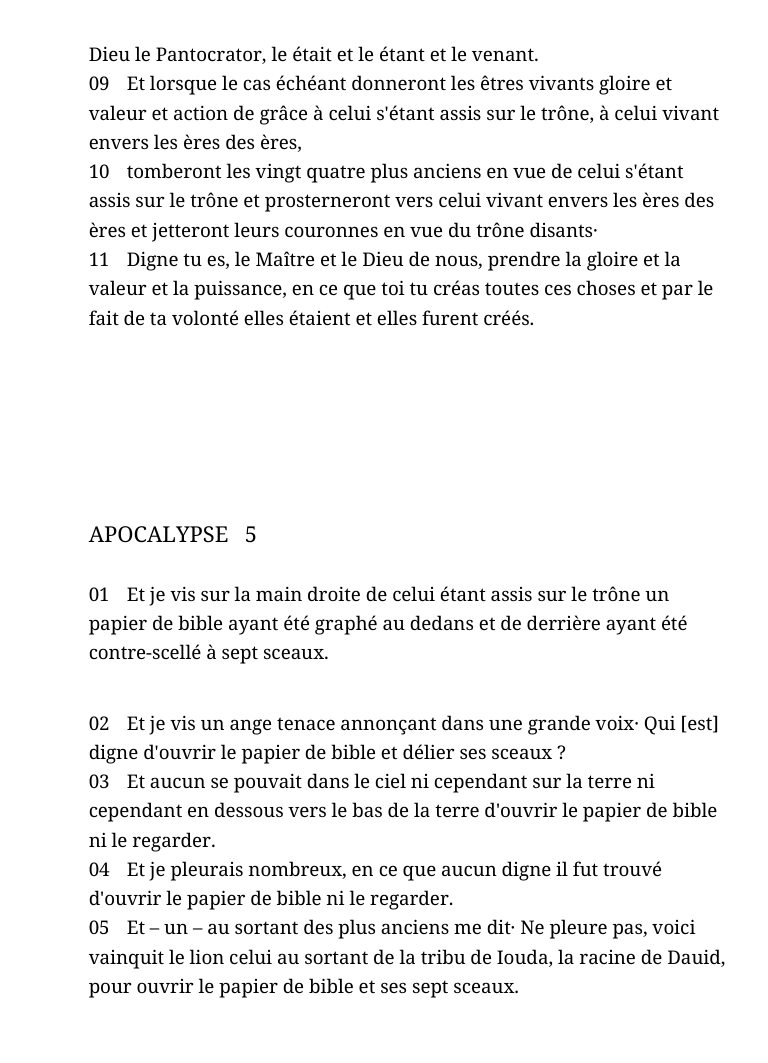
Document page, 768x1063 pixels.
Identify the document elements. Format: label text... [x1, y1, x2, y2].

text 01 Et je vis sur la main droite de celui étant assis sur le trône un papier de bible ayant été graphé au dedans et de derrière ayant été contre-scellé à sept sceaux. [88, 554, 726, 692]
text Dieu le Pantocrator, le était et le étant et le venant. 09 Et lorsque le cas échéant donneront les êtres vivants gloire et valeur et action de grâce à celui s'étant assis sur le trône, à celui vivant envers les ères des ères, 10 tomberont les vingt quatre plus anciens en vue de celui s'étant assis sur le trône et prosterneront vers celui vivant envers les ères des ères et jetteront leurs couronnes en vue du trône disants· 11 Digne tu es, le Maître et le Dieu de nous, prendre la gloire et la valeur et la puissance, en ce que toi tu créas toutes ces choses et par le fait de ta volonté elles étaient et elles furent créés. [88, 41, 726, 330]
text 02 Et je vis un ange tenace annonçant dans une grande voix· Qui [est] digne d'ouvrir le papier de bible et délier ses sceaux ? 03 Et aucun se pouvait dans le ciel ni cependant sur la terre ni cependant en dessous vers le bas de la terre d'ouvrir le papier de bible ni le regarder. 04 Et je pleurais nombreux, en ce que aucun digne il fut trouvé d'ouvrir le papier de bible ni le regarder. 05 Et – un – au sortant des plus anciens me dit· Ne pleure pas, voici vainquit le lion celui au sortant de la tribu de Iouda, la racine de Dauid, pour ouvrir le papier de bible et ses sept sceaux. [88, 710, 726, 999]
text APOCALYPSE 5 [88, 519, 726, 549]
